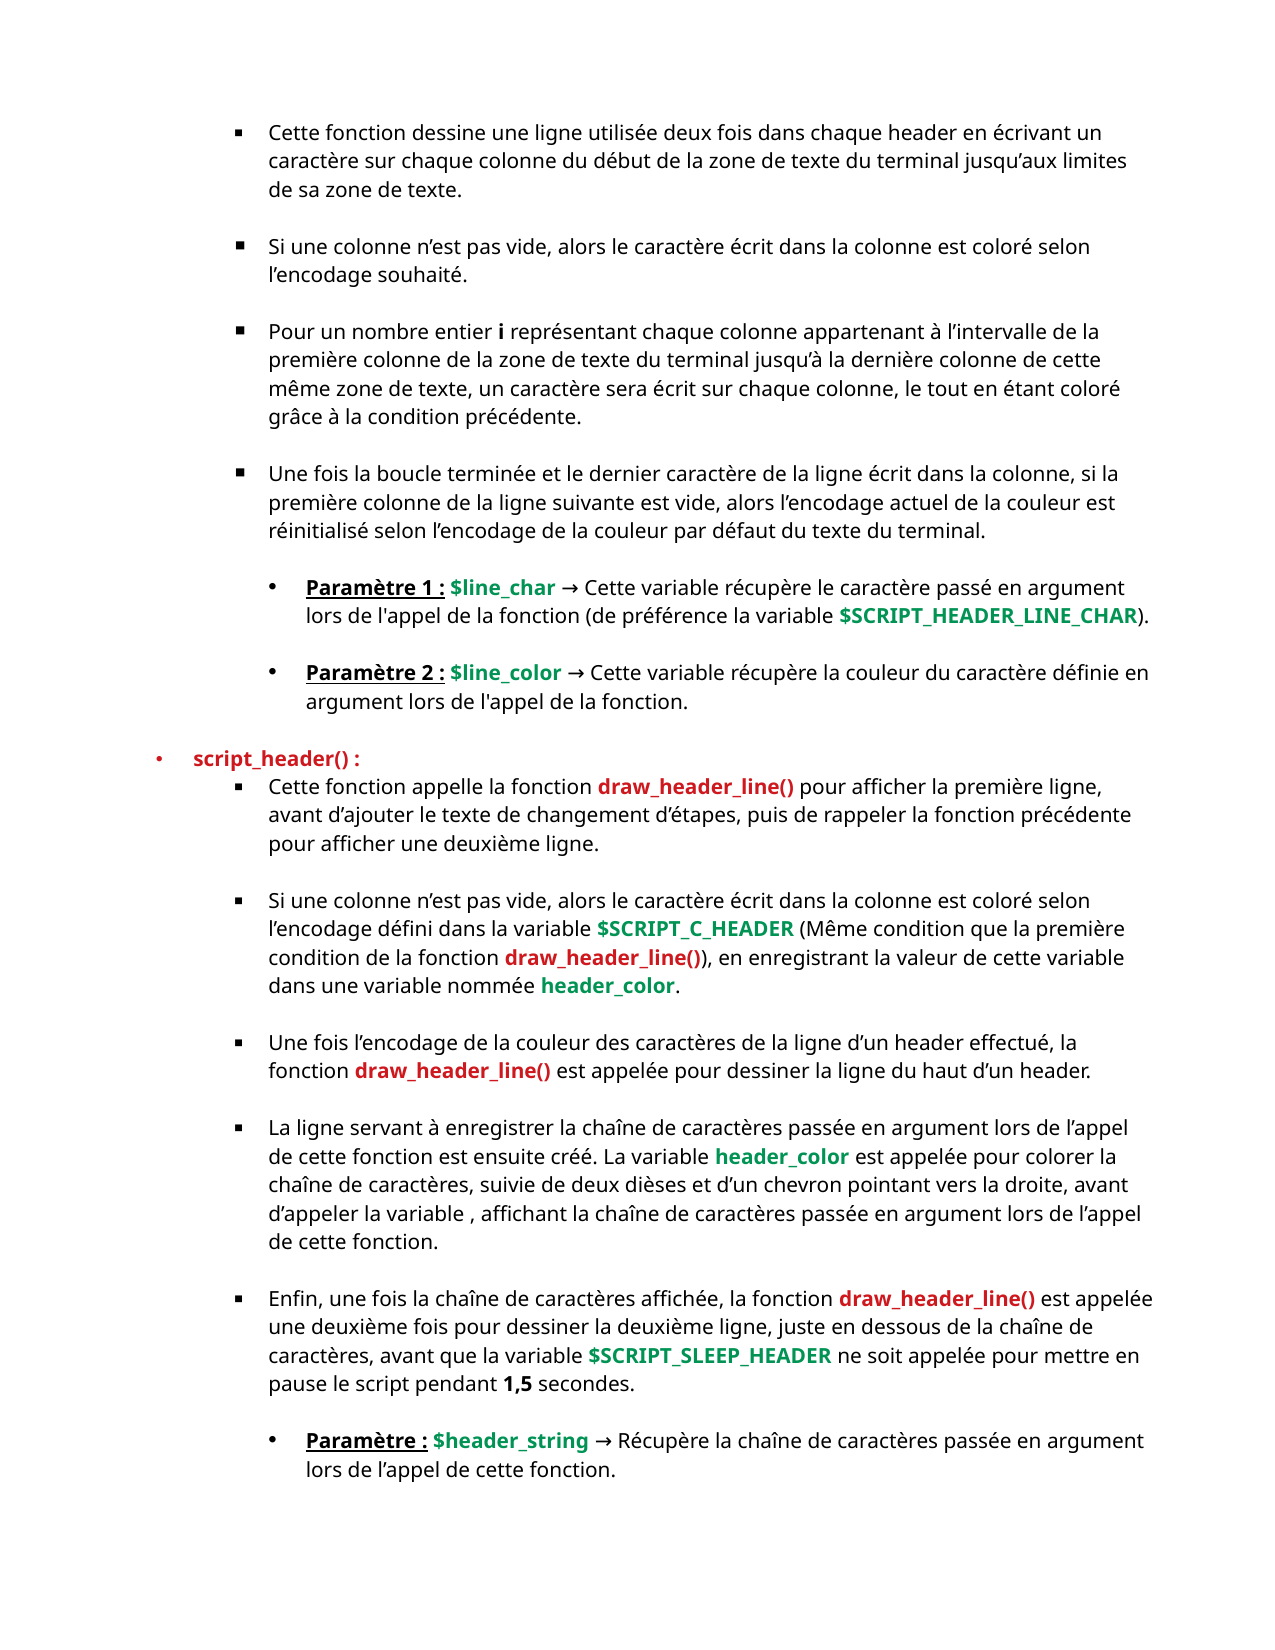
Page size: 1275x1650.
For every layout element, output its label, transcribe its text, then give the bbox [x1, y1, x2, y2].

list Paramètre : $header_string → Récupère la chaîne de caractères passée en argument lors de l’appel de cette fonction. [268, 1426, 1157, 1483]
list script_header() : [156, 744, 1157, 772]
list La ligne servant à enregistrer la chaîne de caractères passée en argument lors de l’appel de cette fonction est ensuite créé. La variable header_color est appelée pour colorer la chaîne de caractères, suivie de deux dièses et d’un chevron pointant vers la droite, avant d’appeler la variable , affichant la chaîne de caractères passée en argument lors de l’appel de cette fonction. [231, 1113, 1157, 1256]
list Une fois l’encodage de la couleur des caractères de la ligne d’un header effectué, la fonction draw_header_line() est appelée pour dessiner la ligne du haut d’un header. [231, 1028, 1157, 1085]
list Cette fonction appelle la fonction draw_header_line() pour afficher la première ligne, avant d’ajouter le texte de changement d’étapes, puis de rappeler la fonction précédente pour afficher une deuxième ligne. [231, 772, 1157, 857]
list Cette fonction dessine une ligne utilisée deux fois dans chaque header en écrivant un caractère sur chaque colonne du début de la zone de texte du terminal jusqu’aux limites de sa zone de texte. [231, 118, 1157, 203]
list Une fois la boucle terminée et le dernier caractère de la ligne écrit dans la colonne, si la première colonne de la ligne suivante est vide, alors l’encodage actuel de la couleur est réinitialisé selon l’encodage de la couleur par défaut du texte du terminal. [231, 459, 1157, 545]
list Paramètre 2 : $line_color → Cette variable récupère la couleur du caractère définie en argument lors de l'appel de la fonction. [268, 658, 1157, 715]
list Paramètre 1 : $line_char → Cette variable récupère le caractère passé en argument lors de l'appel de la fonction (de préférence la variable $SCRIPT_HEADER_LINE_CHAR). [268, 573, 1157, 630]
list Si une colonne n’est pas vide, alors le caractère écrit dans la colonne est coloré selon l’encodage défini dans la variable $SCRIPT_C_HEADER (Même condition que la première condition de la fonction draw_header_line()), en enregistrant la valeur de cette variable dans une variable nommée header_color. [231, 886, 1157, 1000]
list Enfin, une fois la chaîne de caractères affichée, la fonction draw_header_line() est appelée une deuxième fois pour dessiner la deuxième ligne, juste en dessous de la chaîne de caractères, avant que la variable $SCRIPT_SLEEP_HEADER ne soit appelée pour mettre en pause le script pendant 1,5 secondes. [231, 1284, 1157, 1398]
list Si une colonne n’est pas vide, alors le caractère écrit dans la colonne est coloré selon l’encodage souhaité. [231, 232, 1157, 289]
list Pour un nombre entier i représentant chaque colonne appartenant à l’intervalle de la première colonne de la zone de texte du terminal jusqu’à la dernière colonne de cette même zone de texte, un caractère sera écrit sur chaque colonne, le tout en étant coloré grâce à la condition précédente. [231, 317, 1157, 431]
